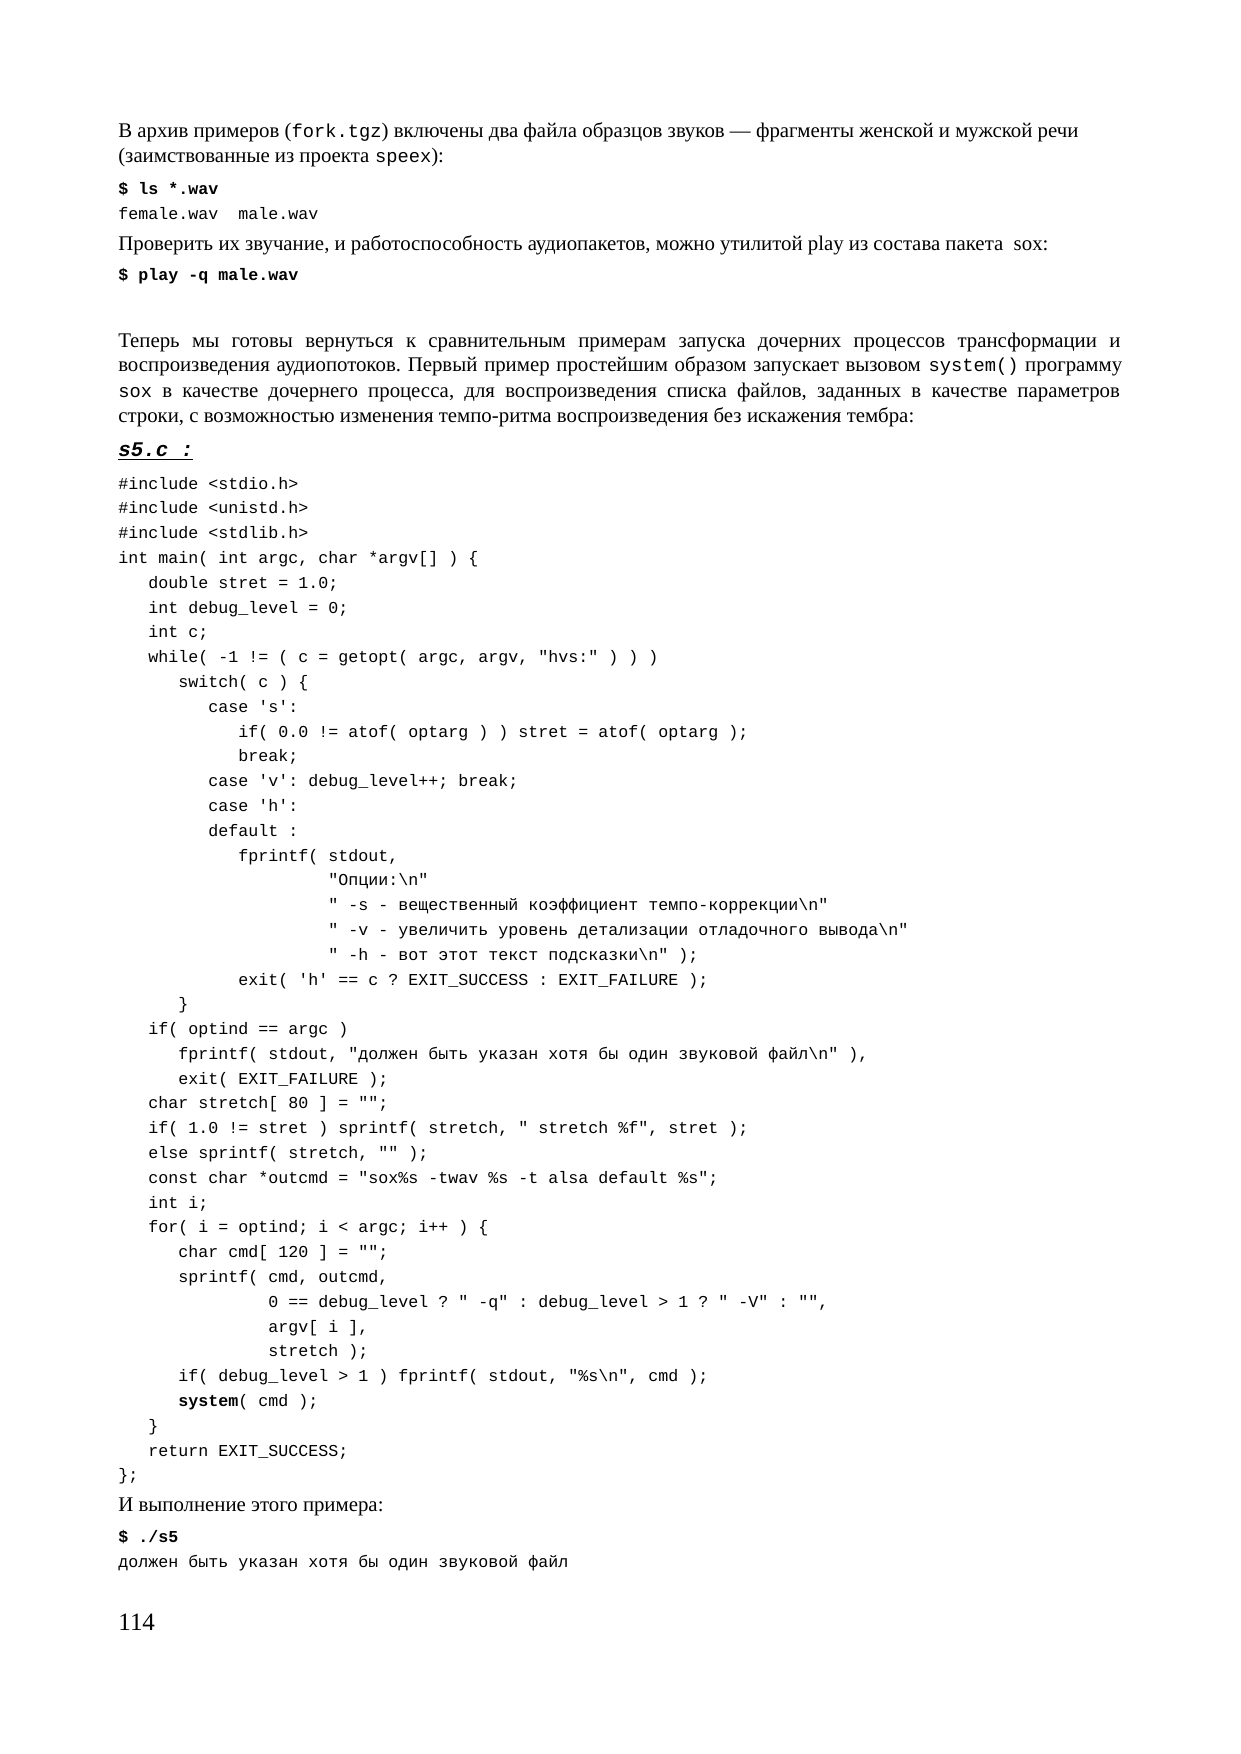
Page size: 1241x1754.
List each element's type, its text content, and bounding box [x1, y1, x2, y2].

text int c; [118, 624, 1122, 643]
text } [118, 1417, 1122, 1436]
text " -v - увеличить уровень детализации отладочного вывода\n" [118, 922, 1122, 940]
text fprintf( stdout, [118, 847, 1122, 866]
text return EXIT_SUCCESS; [118, 1442, 1122, 1461]
text if( 0.0 != atof( optarg ) ) stret = atof( optarg ); [118, 723, 1122, 742]
text else sprintf( stretch, "" ); [118, 1145, 1122, 1163]
text if( debug_level > 1 ) fprintf( stdout, "%s\n", cmd ); [118, 1368, 1122, 1387]
text switch( c ) { [118, 674, 1122, 692]
text argv[ i ], [118, 1318, 1122, 1337]
text sprintf( cmd, outcmd, [118, 1269, 1122, 1287]
text "Опции:\n" [118, 872, 1122, 891]
text $ play -q male.wav [118, 267, 1122, 286]
text stretch ); [118, 1343, 1122, 1362]
text }; [118, 1467, 1122, 1486]
text while( -1 != ( c = getopt( argc, argv, "hvs:" ) ) ) [118, 649, 1122, 668]
text char stretch[ 80 ] = ""; [118, 1095, 1122, 1114]
text $ ls *.wav [118, 181, 1122, 200]
text int i; [118, 1194, 1122, 1213]
text В архив примеров (fork.tgz) включены два файла образцов звуков — фрагменты женской и мужской речи (заимствованные из проекта speex): [118, 118, 1122, 168]
text char cmd[ 120 ] = ""; [118, 1244, 1122, 1263]
text должен быть указан хотя бы один звуковой файл [118, 1553, 1122, 1572]
text Теперь мы готовы вернуться к сравнительным примерам запуска дочерних процессов трансформации и воспроизведения аудиопотоков. Первый пример простейшим образом запускает вызовом system() программу sox в качестве дочернего процесса, для воспроизведения списка файлов, заданных в качестве параметров строки, с возможностью изменения темпо-ритма воспроизведения без искажения тембра: [118, 328, 1122, 427]
text female.wav male.wav [118, 206, 1122, 224]
text if( optind == argc ) [118, 1021, 1122, 1039]
text " -s - вещественный коэффициент темпо-коррекции\n" [118, 897, 1122, 916]
text " -h - вот этот текст подсказки\n" ); [118, 946, 1122, 965]
text int main( int argc, char *argv[] ) { [118, 550, 1122, 568]
text exit( 'h' == c ? EXIT_SUCCESS : EXIT_FAILURE ); [118, 971, 1122, 990]
text } [118, 996, 1122, 1015]
text Проверить их звучание, и работоспособность аудиопакетов, можно утилитой play из состава пакета sox: [118, 230, 1122, 254]
text #include <unistd.h> [118, 500, 1122, 519]
text system( cmd ); [118, 1393, 1122, 1411]
text 0 == debug_level ? " -q" : debug_level > 1 ? " -V" : "", [118, 1293, 1122, 1312]
text case 'h': [118, 798, 1122, 816]
text fprintf( stdout, "должен быть указан хотя бы один звуковой файл\n" ), [118, 1046, 1122, 1064]
text case 'v': debug_level++; break; [118, 773, 1122, 792]
text #include <stdlib.h> [118, 525, 1122, 544]
text И выполнение этого примера: [118, 1492, 1122, 1516]
text double stret = 1.0; [118, 574, 1122, 593]
text default : [118, 822, 1122, 841]
text const char *outcmd = "sox%s -twav %s -t alsa default %s"; [118, 1169, 1122, 1188]
text if( 1.0 != stret ) sprintf( stretch, " stretch %f", stret ); [118, 1120, 1122, 1139]
text #include <stdio.h> [118, 475, 1122, 494]
text case 's': [118, 698, 1122, 717]
text break; [118, 748, 1122, 767]
text $ ./s5 [118, 1528, 1122, 1547]
text int debug_level = 0; [118, 599, 1122, 618]
text exit( EXIT_FAILURE ); [118, 1070, 1122, 1089]
text s5.c : [118, 439, 1122, 463]
text for( i = optind; i < argc; i++ ) { [118, 1219, 1122, 1238]
